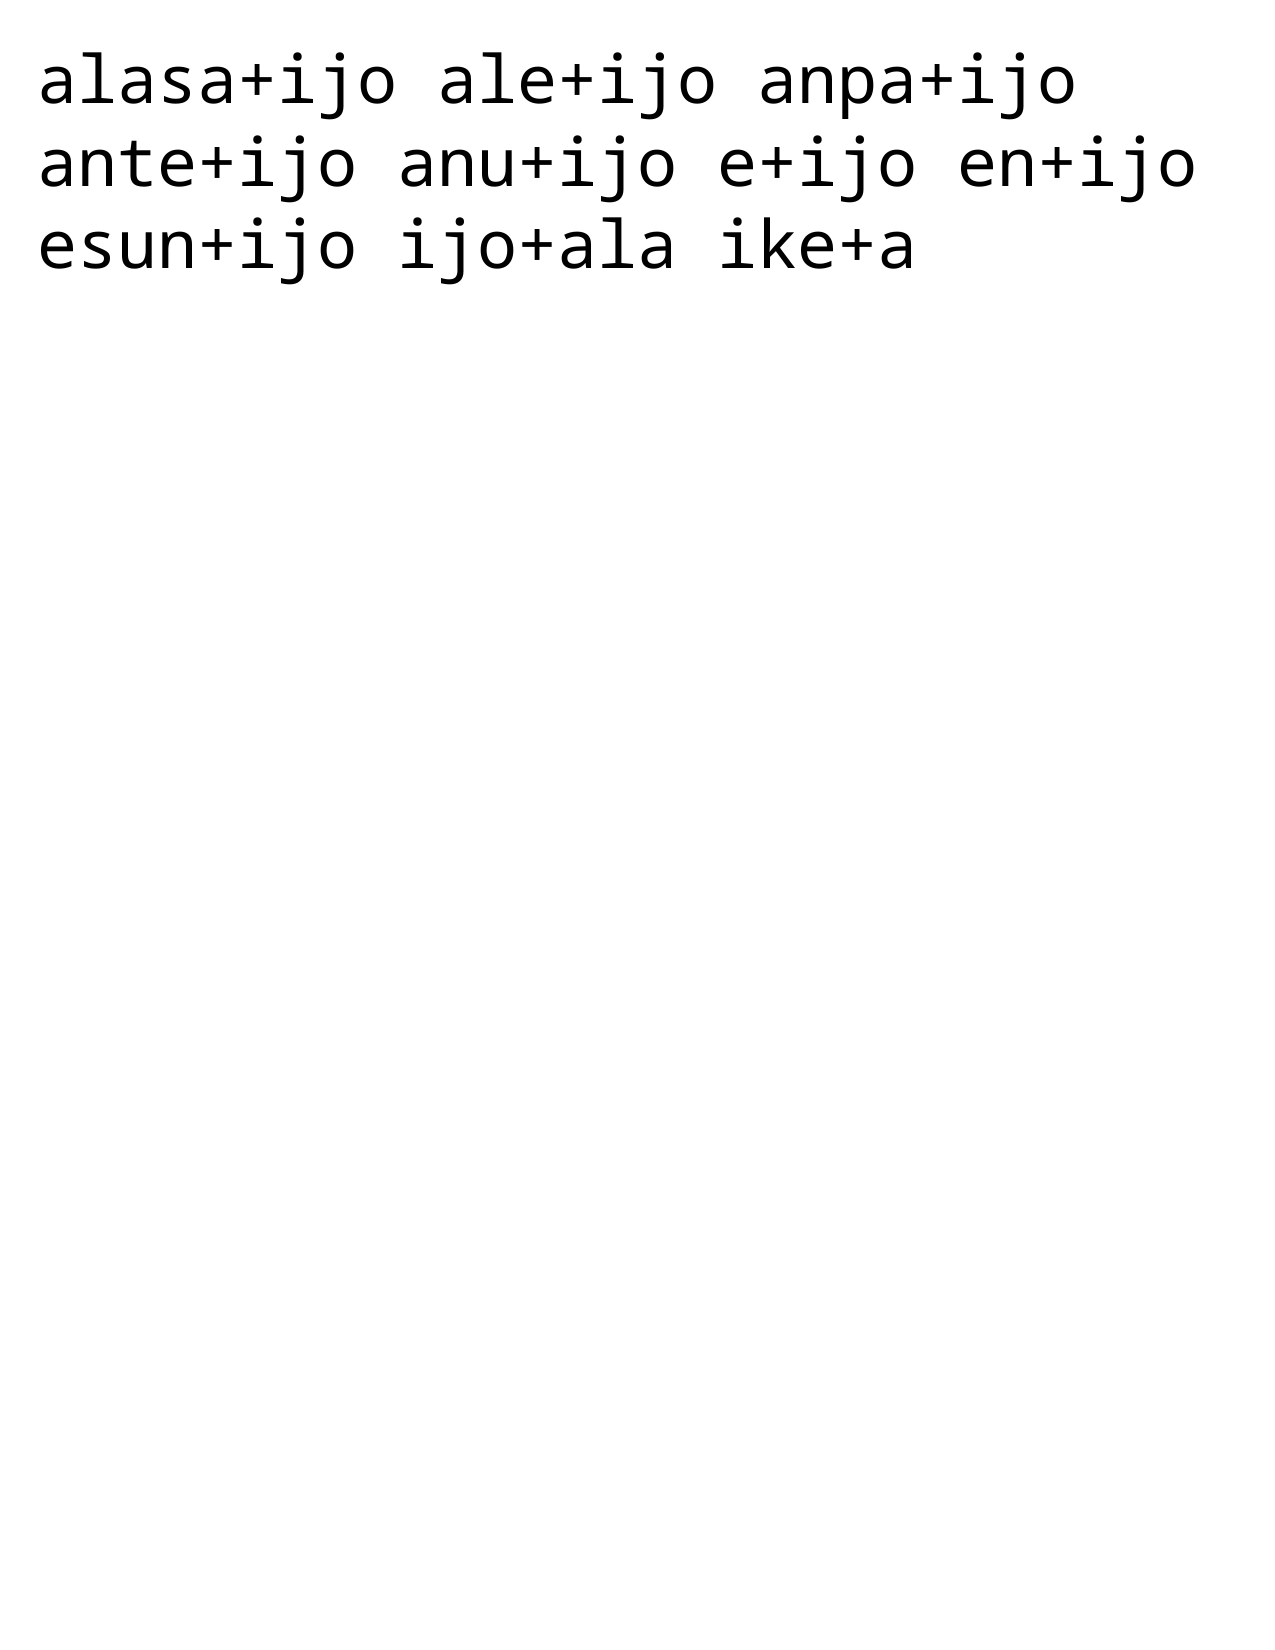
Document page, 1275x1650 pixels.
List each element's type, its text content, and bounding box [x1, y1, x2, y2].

text alasa+ijo ale+ijo anpa+ijo ante+ijo anu+ijo e+ijo en+ijo esun+ijo ijo+ala ike+a [37, 37, 1237, 285]
